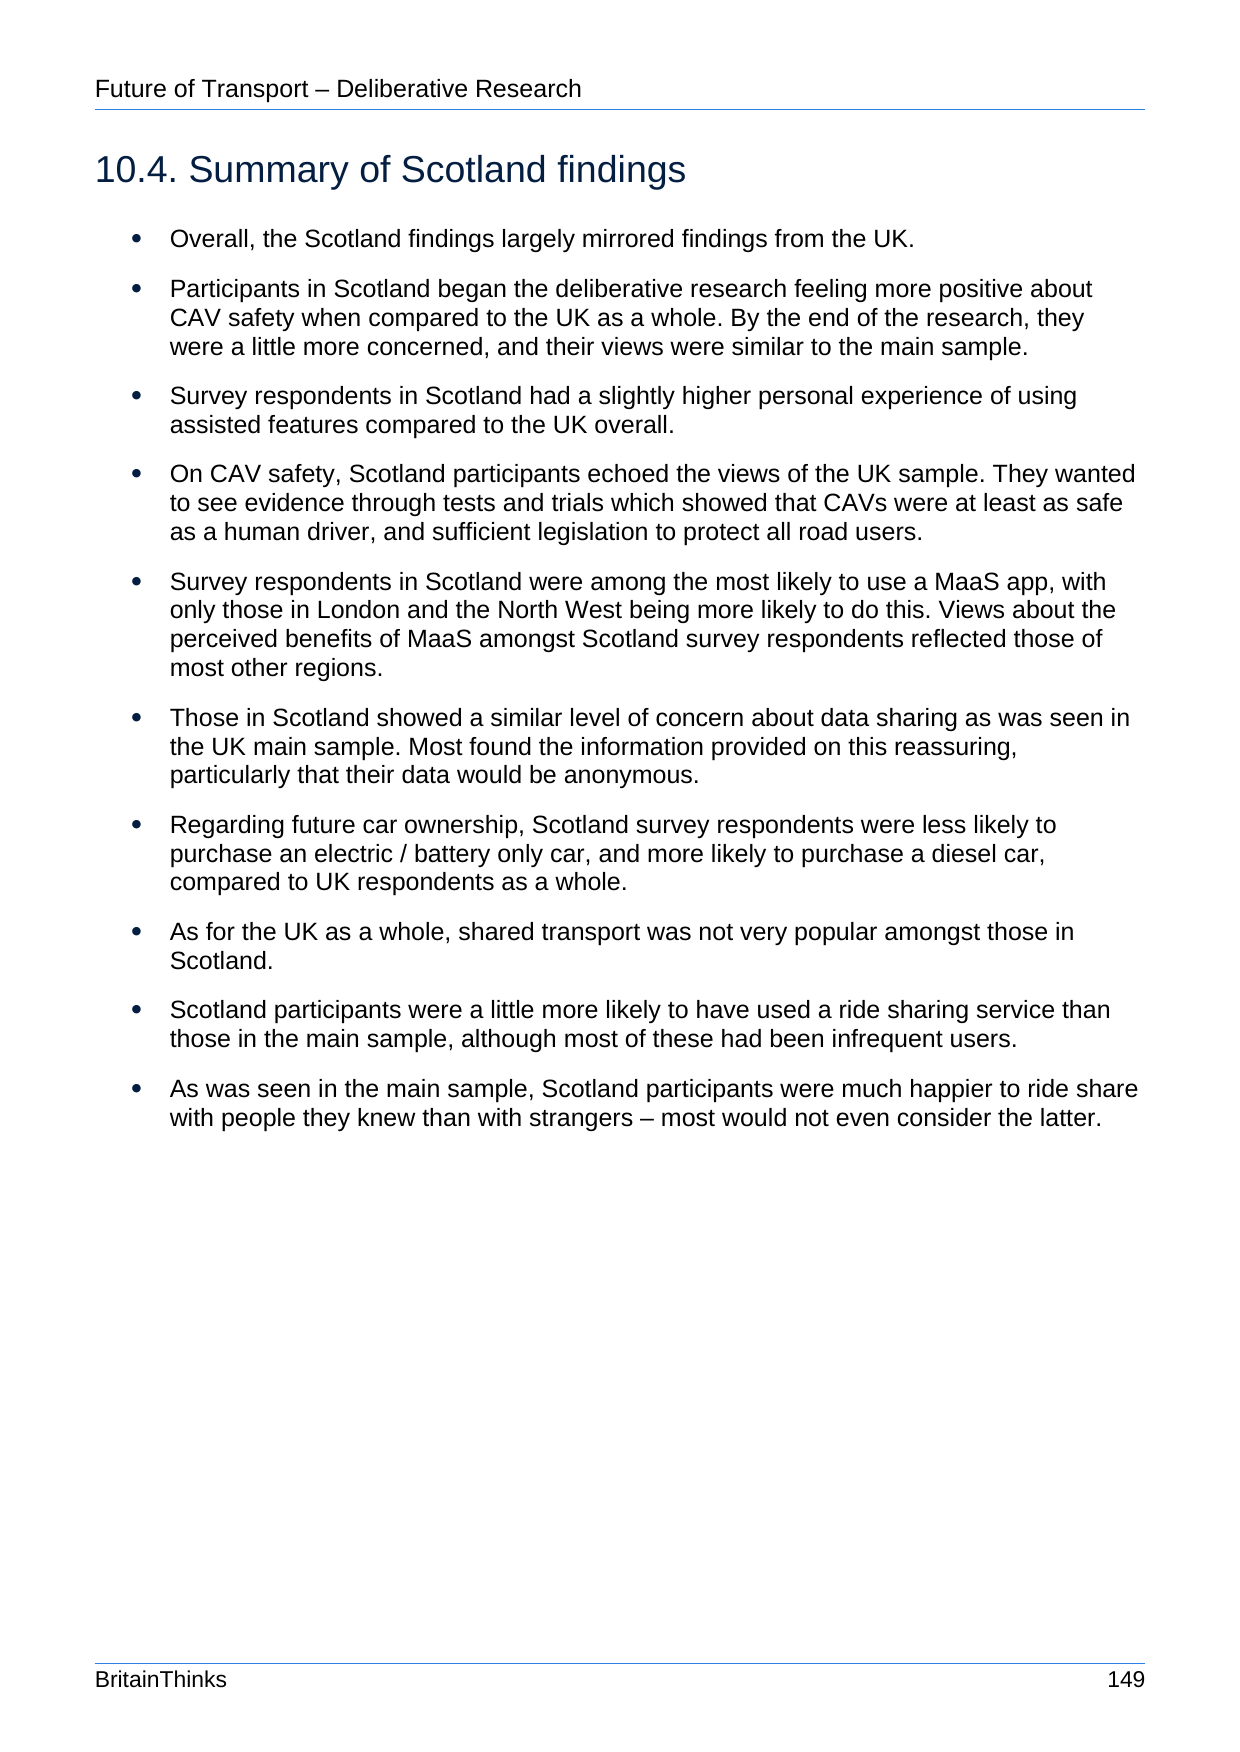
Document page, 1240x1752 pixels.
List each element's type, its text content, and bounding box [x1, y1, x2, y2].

list Participants in Scotland began the deliberative research feeling more positive about CAV safety when compared to the UK as a whole. By the end of the research, they were a little more concerned, and their views were similar to the main sample. [132, 274, 1145, 360]
list Overall, the Scotland findings largely mirrored findings from the UK. [132, 224, 1145, 253]
list Survey respondents in Scotland had a slightly higher personal experience of using assisted features compared to the UK overall. [132, 381, 1145, 439]
list Scotland participants were a little more likely to have used a ride sharing service than those in the main sample, although most of these had been infrequent users. [132, 995, 1145, 1053]
list On CAV safety, Scotland participants echoed the views of the UK sample. They wanted to see evidence through tests and trials which showed that CAVs were at least as safe as a human driver, and sufficient legislation to protect all road users. [132, 459, 1145, 546]
list As for the UK as a whole, shared transport was not very popular amongst those in Scotland. [132, 917, 1145, 974]
list Those in Scotland showed a similar level of concern about data sharing as was seen in the UK main sample. Most found the information provided on this reassuring, particularly that their data would be anonymous. [132, 703, 1145, 789]
subtitle 10.4. Summary of Scotland findings [94, 148, 1145, 191]
list Regarding future car ownership, Scotland survey respondents were less likely to purchase an electric / battery only car, and more likely to purchase a diesel car, compared to UK respondents as a whole. [132, 810, 1145, 896]
list Survey respondents in Scotland were among the most likely to use a MaaS app, with only those in London and the North West being more likely to do this. Views about the perceived benefits of MaaS amongst Scotland survey respondents reflected those of most other regions. [132, 567, 1145, 682]
list As was seen in the main sample, Scotland participants were much happier to ride share with people they knew than with strangers – most would not even consider the latter. [132, 1074, 1145, 1131]
